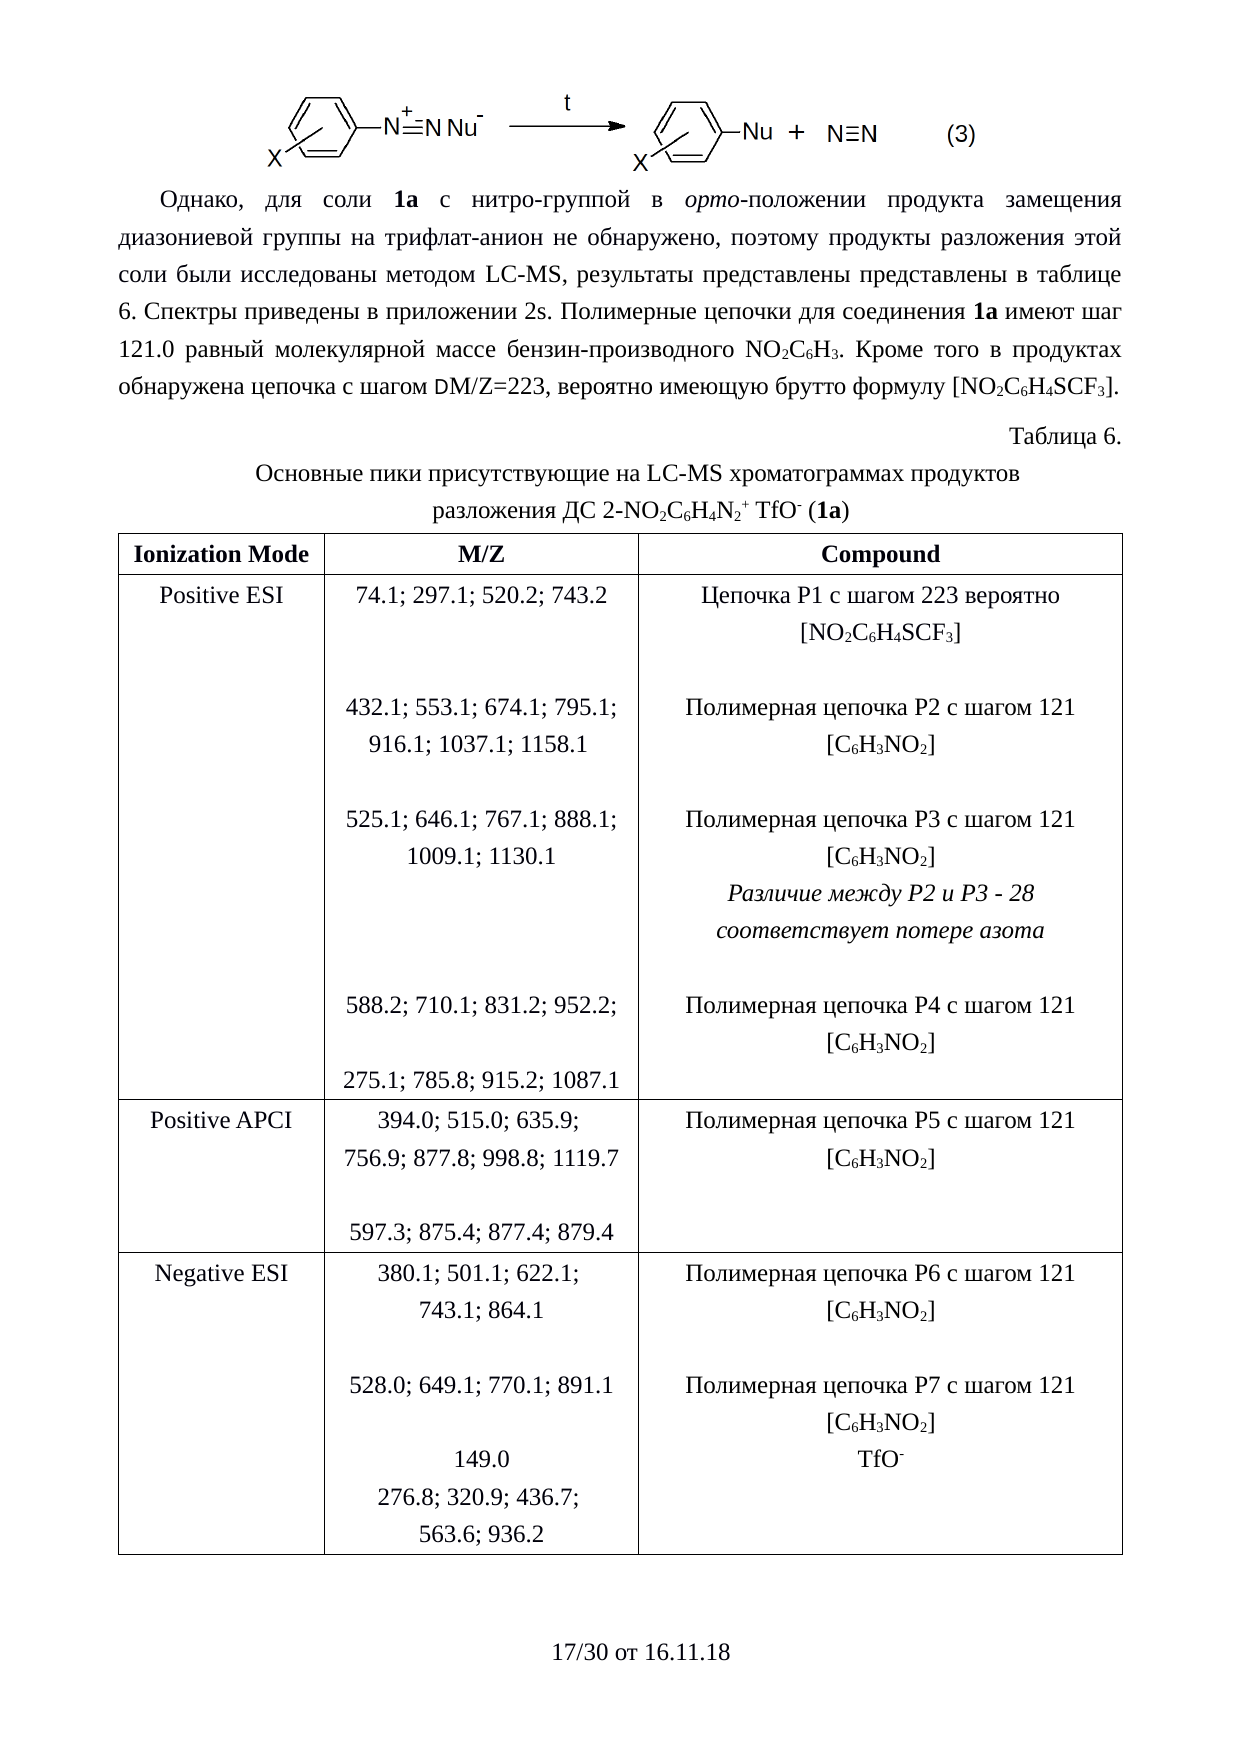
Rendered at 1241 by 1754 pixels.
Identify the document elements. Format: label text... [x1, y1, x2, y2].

text Основные пики присутствующие на LC-MS хроматограммах продуктов [118, 458, 1122, 487]
table_cell 380.1; 501.1; 622.1; 743.1; 864.1 528.0; 649.1; 770.1; 891.1 149.0 276.8; 320.9; 436.7; 563.6; 936.2 [325, 1253, 638, 1553]
table_cell Positive APCI [119, 1100, 324, 1252]
table_header M/Z [325, 534, 638, 574]
table_cell 394.0; 515.0; 635.9; 756.9; 877.8; 998.8; 1119.7 597.3; 875.4; 877.4; 879.4 [325, 1100, 638, 1252]
table_cell 74.1; 297.1; 520.2; 743.2 432.1; 553.1; 674.1; 795.1; 916.1; 1037.1; 1158.1 525.1; 646.1; 767.1; 888.1; 1009.1; 1130.1 588.2; 710.1; 831.2; 952.2; 275.1; 785.8; 915.2; 1087.1 [325, 575, 638, 1099]
text Однако, для соли 1a с нитро-группой в орто-положении продукта замещения диазониевой группы на трифлат-анион не обнаружено, поэтому продукты разложения этой соли были исследованы методом LC-MS, результаты представлены представлены в таблице 6. Спектры приведены в приложении 2s. Полимерные цепочки для соединения 1a имеют шаг 121.0 равный молекулярной массе бензин-производного NO2C6H3. Кроме того в продуктах обнаружена цепочка с шагом DM/Z=223, вероятно имеющую брутто формулу [NO2C6H4SCF3]. [118, 184, 1122, 401]
table_cell Цепочка P1 с шагом 223 вероятно [NO2C6H4SCF3] Полимерная цепочка P2 с шагом 121 [C6H3NO2] Полимерная цепочка P3 с шагом 121 [C6H3NO2] Различие между P2 и P3 - 28 соответствует потере азота Полимерная цепочка P4 с шагом 121 [C6H3NO2] [639, 575, 1122, 1099]
picture [261, 88, 980, 176]
table_header Ionization Mode [119, 534, 324, 574]
table_cell Positive ESI [119, 575, 324, 1099]
table_cell Полимерная цепочка P6 с шагом 121 [C6H3NO2] Полимерная цепочка P7 с шагом 121 [C6H3NO2] TfO- [639, 1253, 1122, 1553]
table_cell Negative ESI [119, 1253, 324, 1553]
text Таблица 6. [118, 421, 1122, 450]
table_cell Полимерная цепочка P5 с шагом 121 [C6H3NO2] [639, 1100, 1122, 1252]
table_header Compound [639, 534, 1122, 574]
text разложения ДС 2-NO2С6H4N2+ TfO- (1a) [118, 496, 1122, 524]
